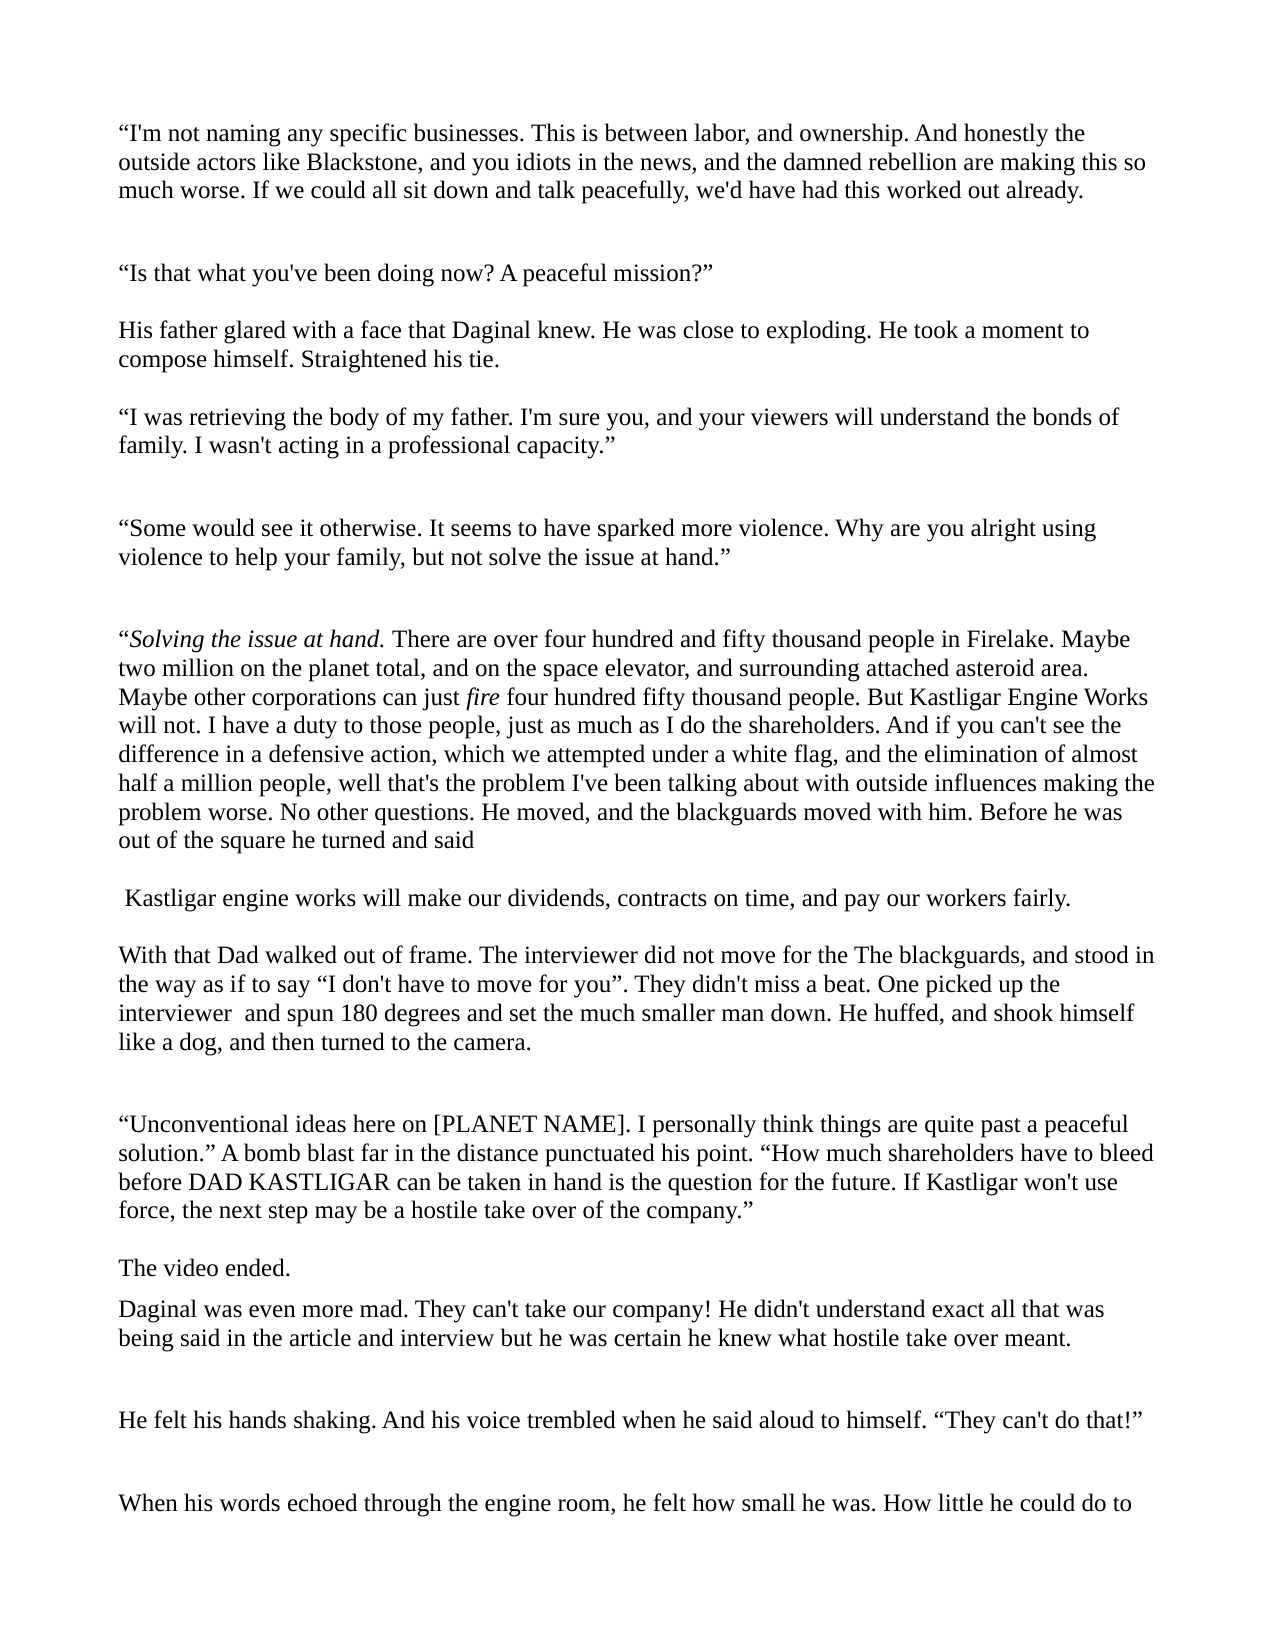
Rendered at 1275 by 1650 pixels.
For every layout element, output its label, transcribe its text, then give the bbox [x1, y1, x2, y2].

text “Is that what you've been doing now? A peaceful mission?” His father glared with a face that Daginal knew. He was close to exploding. He took a moment to compose himself. Straightened his tie. “I was retrieving the body of my father. I'm sure you, and your viewers will understand the bonds of family. I wasn't acting in a professional capacity.” [118, 258, 1157, 459]
text “Solving the issue at hand. There are over four hundred and fifty thousand people in Firelake. Maybe two million on the planet total, and on the space elevator, and surrounding attached asteroid area. Maybe other corporations can just fire four hundred fifty thousand people. But Kastligar Engine Works will not. I have a duty to those people, just as much as I do the shareholders. And if you can't see the difference in a defensive action, which we attempted under a white flag, and the elimination of almost half a million people, well that's the problem I've been talking about with outside influences making the problem worse. No other questions. He moved, and the blackguards moved with him. Before he was out of the square he turned and said Kastligar engine works will make our dividends, contracts on time, and pay our workers fairly. With that Dad walked out of frame. The interviewer did not move for the The blackguards, and stood in the way as if to say “I don't have to move for you”. They didn't miss a beat. One picked up the interviewer and spun 180 degrees and set the much smaller man down. He huffed, and shook himself like a dog, and then turned to the camera. [118, 624, 1157, 1056]
text When his words echoed through the engine room, he felt how small he was. How little he could do to [118, 1488, 1157, 1517]
text Daginal was even more mad. They can't take our company! He didn't understand exact all that was being said in the article and interview but he was certain he knew what hostile take over meant. [118, 1294, 1157, 1352]
text He felt his hands shaking. And his voice trembled when he said aloud to himself. “They can't do that!” [118, 1406, 1157, 1434]
text “I'm not naming any specific businesses. This is between labor, and ownership. And honestly the outside actors like Blackstone, and you idiots in the news, and the damned rebellion are making this so much worse. If we could all sit down and talk peacefully, we'd have had this worked out already. [118, 118, 1157, 204]
text “Some would see it otherwise. It seems to have sparked more violence. Why are you alright using violence to help your family, but not solve the issue at hand.” [118, 513, 1157, 571]
text “Unconventional ideas here on [PLANET NAME]. I personally think things are quite past a peaceful solution.” A bomb blast far in the distance punctuated his point. “How much shareholders have to bleed before DAD KASTLIGAR can be taken in hand is the question for the future. If Kastligar won't use force, the next step may be a hostile take over of the company.” The video ended. [118, 1109, 1157, 1282]
